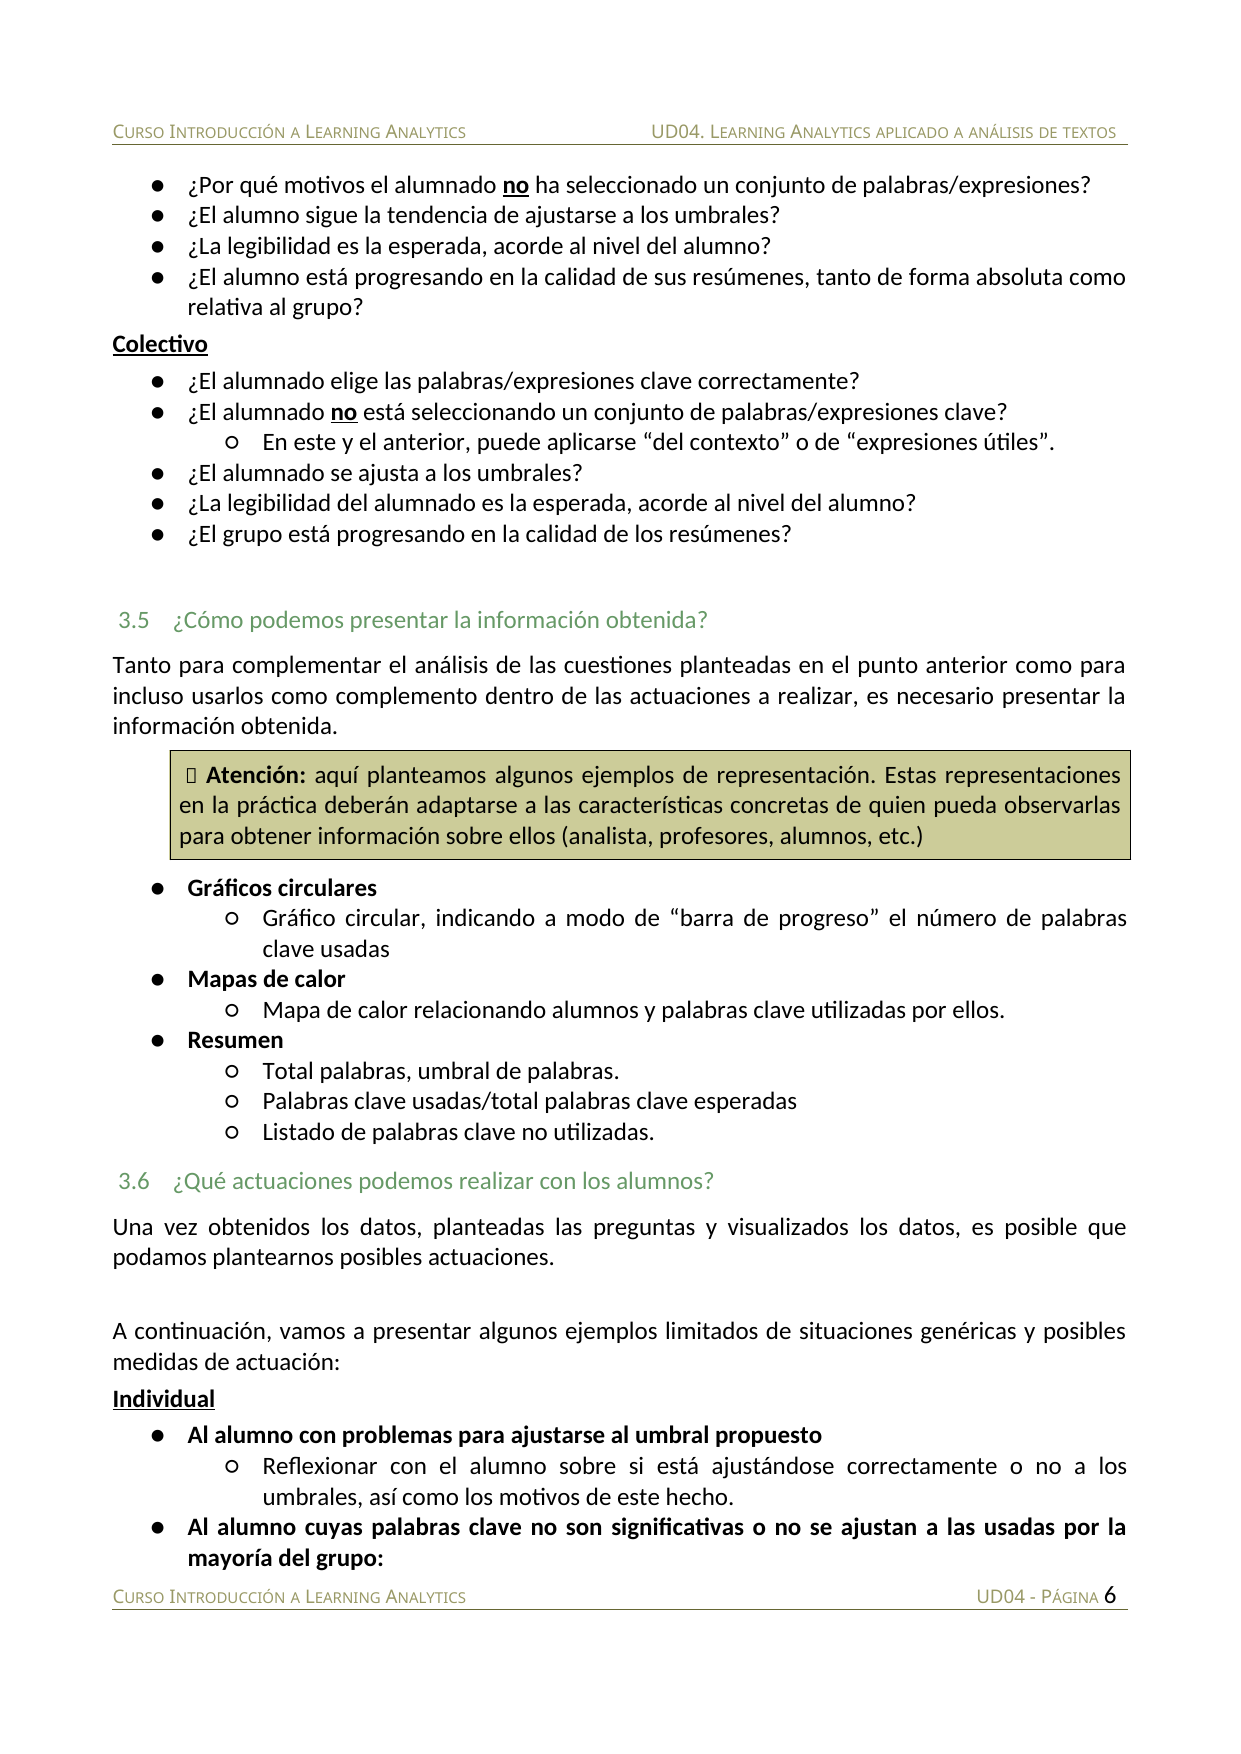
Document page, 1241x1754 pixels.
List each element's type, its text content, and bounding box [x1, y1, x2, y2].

list Mapas de calor [150, 963, 1128, 994]
list Al alumno con problemas para ajustarse al umbral propuesto [150, 1420, 1128, 1450]
list ¿El alumnado elige las palabras/expresiones clave correctamente? [150, 365, 1128, 396]
list ¿La legibilidad es la esperada, acorde al nivel del alumno? [150, 230, 1128, 261]
text Una vez obtenidos los datos, planteadas las preguntas y visualizados los datos, es posible que podamos plantearnos posibles actuaciones. [112, 1211, 1128, 1272]
text Tanto para complementar el análisis de las cuestiones planteadas en el punto anterior como para incluso usarlos como complemento dentro de las actuaciones a realizar, es necesario presentar la información obtenida. [112, 649, 1128, 741]
text ❕ Atención: aquí planteamos algunos ejemplos de representación. Estas representaciones en la práctica deberán adaptarse a las características concretas de quien pueda observarlas para obtener información sobre ellos (analista, profesores, alumnos, etc.) [171, 751, 1130, 859]
subtitle ¿Qué actuaciones podemos realizar con los alumnos? [112, 1165, 1128, 1196]
list Palabras clave usadas/total palabras clave esperadas [225, 1086, 1128, 1116]
list Reflexionar con el alumno sobre si está ajustándose correctamente o no a los umbrales, así como los motivos de este hecho. [225, 1450, 1128, 1511]
list ¿La legibilidad del alumnado es la esperada, acorde al nivel del alumno? [150, 487, 1128, 518]
text A continuación, vamos a presentar algunos ejemplos limitados de situaciones genéricas y posibles medidas de actuación: [112, 1315, 1128, 1376]
list ¿Por qué motivos el alumnado no ha seleccionado un conjunto de palabras/expresiones? [150, 169, 1128, 199]
list ¿El alumno está progresando en la calidad de sus resúmenes, tanto de forma absoluta como relativa al grupo? [150, 261, 1128, 322]
list Gráficos circulares [150, 872, 1128, 902]
list Total palabras, umbral de palabras. [225, 1055, 1128, 1086]
list Listado de palabras clave no utilizadas. [225, 1116, 1128, 1147]
subtitle ¿Cómo podemos presentar la información obtenida? [112, 604, 1128, 634]
text Colectivo [112, 328, 1128, 359]
text Individual [112, 1383, 1128, 1413]
list ¿El alumnado no está seleccionando un conjunto de palabras/expresiones clave? [150, 396, 1128, 426]
list Al alumno cuyas palabras clave no son significativas o no se ajustan a las usadas por la mayoría del grupo: [150, 1511, 1128, 1572]
list Mapa de calor relacionando alumnos y palabras clave utilizadas por ellos. [225, 994, 1128, 1024]
list ¿El alumnado se ajusta a los umbrales? [150, 457, 1128, 487]
list En este y el anterior, puede aplicarse “del contexto” o de “expresiones útiles”. [225, 426, 1128, 457]
list ¿El alumno sigue la tendencia de ajustarse a los umbrales? [150, 199, 1128, 230]
list Resumen [150, 1024, 1128, 1055]
list ¿El grupo está progresando en la calidad de los resúmenes? [150, 518, 1128, 548]
list Gráfico circular, indicando a modo de “barra de progreso” el número de palabras clave usadas [225, 902, 1128, 963]
